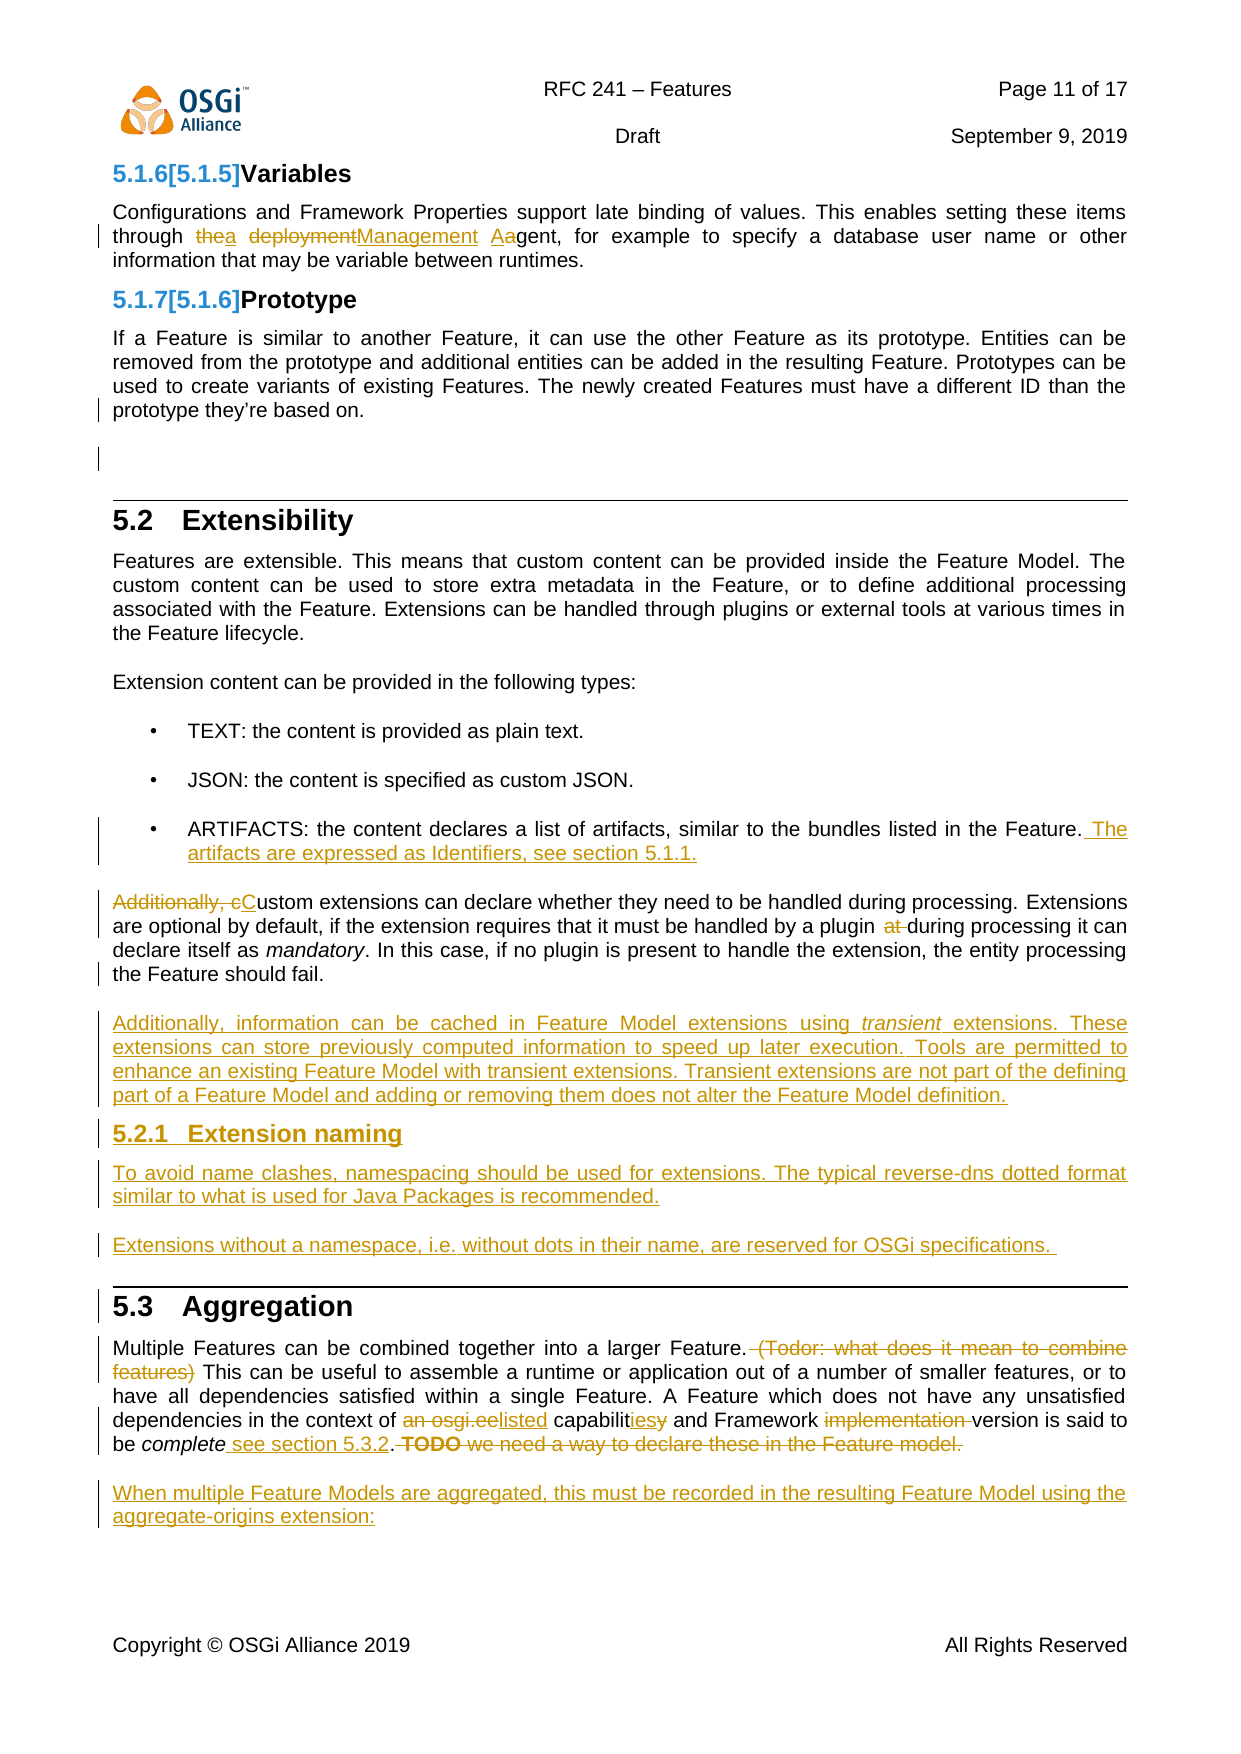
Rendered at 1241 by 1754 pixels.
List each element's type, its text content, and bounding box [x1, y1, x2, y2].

text To avoid name clashes, namespacing should be used for extensions. The typical reverse-dns dotted format [112, 1160, 1128, 1181]
text Multiple Features can be combined together into a larger Feature. This can be useful to assemble a runtime or application out of a number of smaller features, or to have all dependencies satisfied within a single Feature. A Feature which does not have any unsatisfied dependencies in the context of listed capabilities and Framework version is said to be complete see section 5.3.2. [112, 1336, 1128, 1455]
text Features are extensible. This means that custom content can be provided inside the Feature Model. The custom content can be used to store extra metadata in the Feature, or to define additional processing associated with the Feature. Extensions can be handled through plugins or external tools at various times in the Feature lifecycle. [112, 549, 1128, 645]
text Configurations and Framework Properties support late binding of values. This enables setting these items through a Management Agent, for example to specify a database user name or other information that may be variable between runtimes. [112, 200, 1128, 272]
subtitle Variables [112, 159, 1128, 188]
text Custom extensions can declare whether they need to be handled during processing. Extensions are optional by default, if the extension requires that it must be handled by a plugin during processing it can declare itself as mandatory. In this case, if no plugin is present to handle the extension, the entity processing the Feature should fail. [112, 890, 1128, 986]
text Extensions without a namespace, i.e. without dots in their name, are reserved for OSGi specifications. [112, 1233, 1128, 1257]
text Extension content can be provided in the following types: [112, 670, 1128, 694]
text extensions can store previously computed information to speed up later execution. Tools are permitted to [112, 1033, 1128, 1056]
list JSON: the content is specified as custom JSON. [150, 768, 1128, 792]
subtitle Extensibility [112, 501, 1128, 536]
text When multiple Feature Models are aggregated, this must be recorded in the resulting Feature Model using the aggregate-origins extension: [112, 1480, 1128, 1528]
text part of a Feature Model and adding or removing them does not alter the Feature Model definition. [112, 1081, 1128, 1107]
text similar to what is used for Java Packages is recommended. [112, 1182, 1128, 1208]
text Additionally, information can be cached in Feature Model extensions using transient extensions. These [112, 1011, 1128, 1032]
subtitle Aggregation [112, 1287, 1128, 1323]
picture [113, 78, 257, 142]
list TEXT: the content is provided as plain text. [150, 719, 1128, 743]
text If a Feature is similar to another Feature, it can use the other Feature as its prototype. Entities can be removed from the prototype and additional entities can be added in the resulting Feature. Prototypes can be used to create variants of existing Features. The newly created Features must have a different ID than the prototype they’re based on. [112, 326, 1128, 422]
subtitle Prototype [112, 284, 1128, 313]
list ARTIFACTS: the content declares a list of artifacts, similar to the bundles listed in the Feature. The artifacts are expressed as Identifiers, see section 5.1.1. [150, 817, 1128, 865]
text enhance an existing Feature Model with transient extensions. Transient extensions are not part of the defining [112, 1057, 1128, 1080]
subtitle Extension naming [112, 1119, 1128, 1148]
